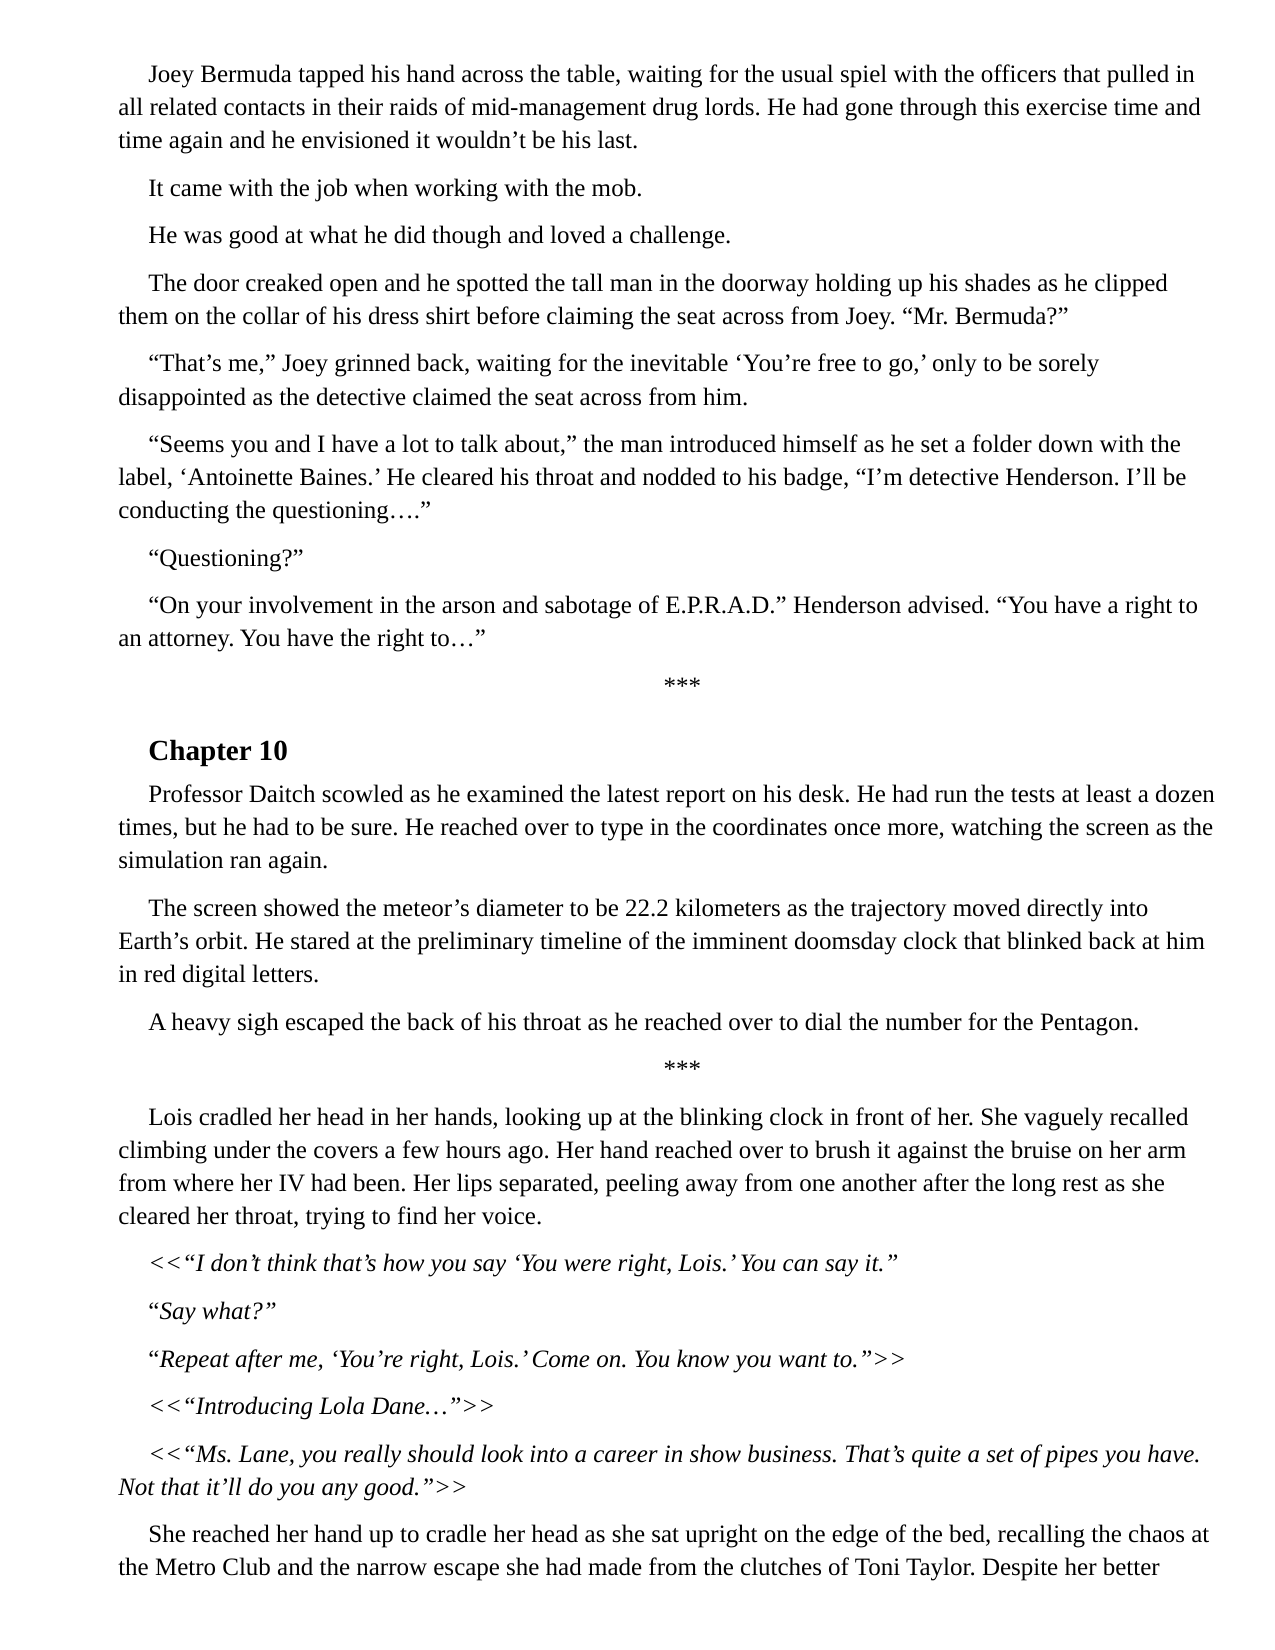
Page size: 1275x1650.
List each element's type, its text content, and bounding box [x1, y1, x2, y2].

text “On your involvement in the arson and sabotage of E.P.R.A.D.” Henderson advised. “You have a right to an attorney. You have the right to…” [118, 590, 1216, 652]
text It came with the job when working with the mob. [118, 173, 1216, 201]
text He was good at what he did though and loved a challenge. [118, 220, 1216, 249]
subtitle Chapter 10 [118, 733, 1216, 767]
text “Seems you and I have a lot to talk about,” the man introduced himself as he set a folder down with the label, ‘Antoinette Baines.’ He cleared his throat and nodded to his badge, “I’m detective Henderson. I’ll be conducting the questioning….” [118, 429, 1216, 524]
text *** [118, 671, 1216, 700]
text *** [118, 1054, 1216, 1083]
text A heavy sigh escaped the back of his throat as he reached over to dial the number for the Pentagon. [118, 1007, 1216, 1035]
text <<“I don’t think that’s how you say ‘You were right, Lois.’ You can say it.” [118, 1248, 1216, 1277]
text “Say what?” [118, 1296, 1216, 1325]
text Joey Bermuda tapped his hand across the table, waiting for the usual spiel with the officers that pulled in all related contacts in their raids of mid-management drug lords. He had gone through this exercise time and time again and he envisioned it wouldn’t be his last. [118, 59, 1216, 154]
text <<“Introducing Lola Dane…”>> [118, 1391, 1216, 1420]
text The door creaked open and he spotted the tall man in the doorway holding up his shades as he clipped them on the collar of his dress shirt before claiming the seat across from Joey. “Mr. Bermuda?” [118, 268, 1216, 330]
text “That’s me,” Joey grinned back, waiting for the inevitable ‘You’re free to go,’ only to be sorely disappointed as the detective claimed the seat across from him. [118, 348, 1216, 410]
text She reached her hand up to cradle her head as she sat upright on the edge of the bed, recalling the chaos at the Metro Club and the narrow escape she had made from the clutches of Toni Taylor. Despite her better [118, 1519, 1216, 1581]
text “Repeat after me, ‘You’re right, Lois.’ Come on. You know you want to.”>> [118, 1344, 1216, 1372]
text <<“Ms. Lane, you really should look into a career in show business. That’s quite a set of pipes you have. Not that it’ll do you any good.”>> [118, 1439, 1216, 1501]
text “Questioning?” [118, 543, 1216, 572]
text The screen showed the meteor’s diameter to be 22.2 kilometers as the trajectory moved directly into Earth’s orbit. He stared at the preliminary timeline of the imminent doomsday clock that blinked back at him in red digital letters. [118, 893, 1216, 988]
text Lois cradled her head in her hands, looking up at the blinking clock in front of her. She vaguely recalled climbing under the covers a few hours ago. Her hand reached over to brush it against the bruise on her arm from where her IV had been. Her lips separated, peeling away from one another after the long rest as she cleared her throat, trying to find her voice. [118, 1102, 1216, 1229]
text Professor Daitch scowled as he examined the latest report on his desk. He had run the tests at least a dozen times, but he had to be sure. He reached over to type in the coordinates once more, watching the screen as the simulation ran again. [118, 779, 1216, 874]
